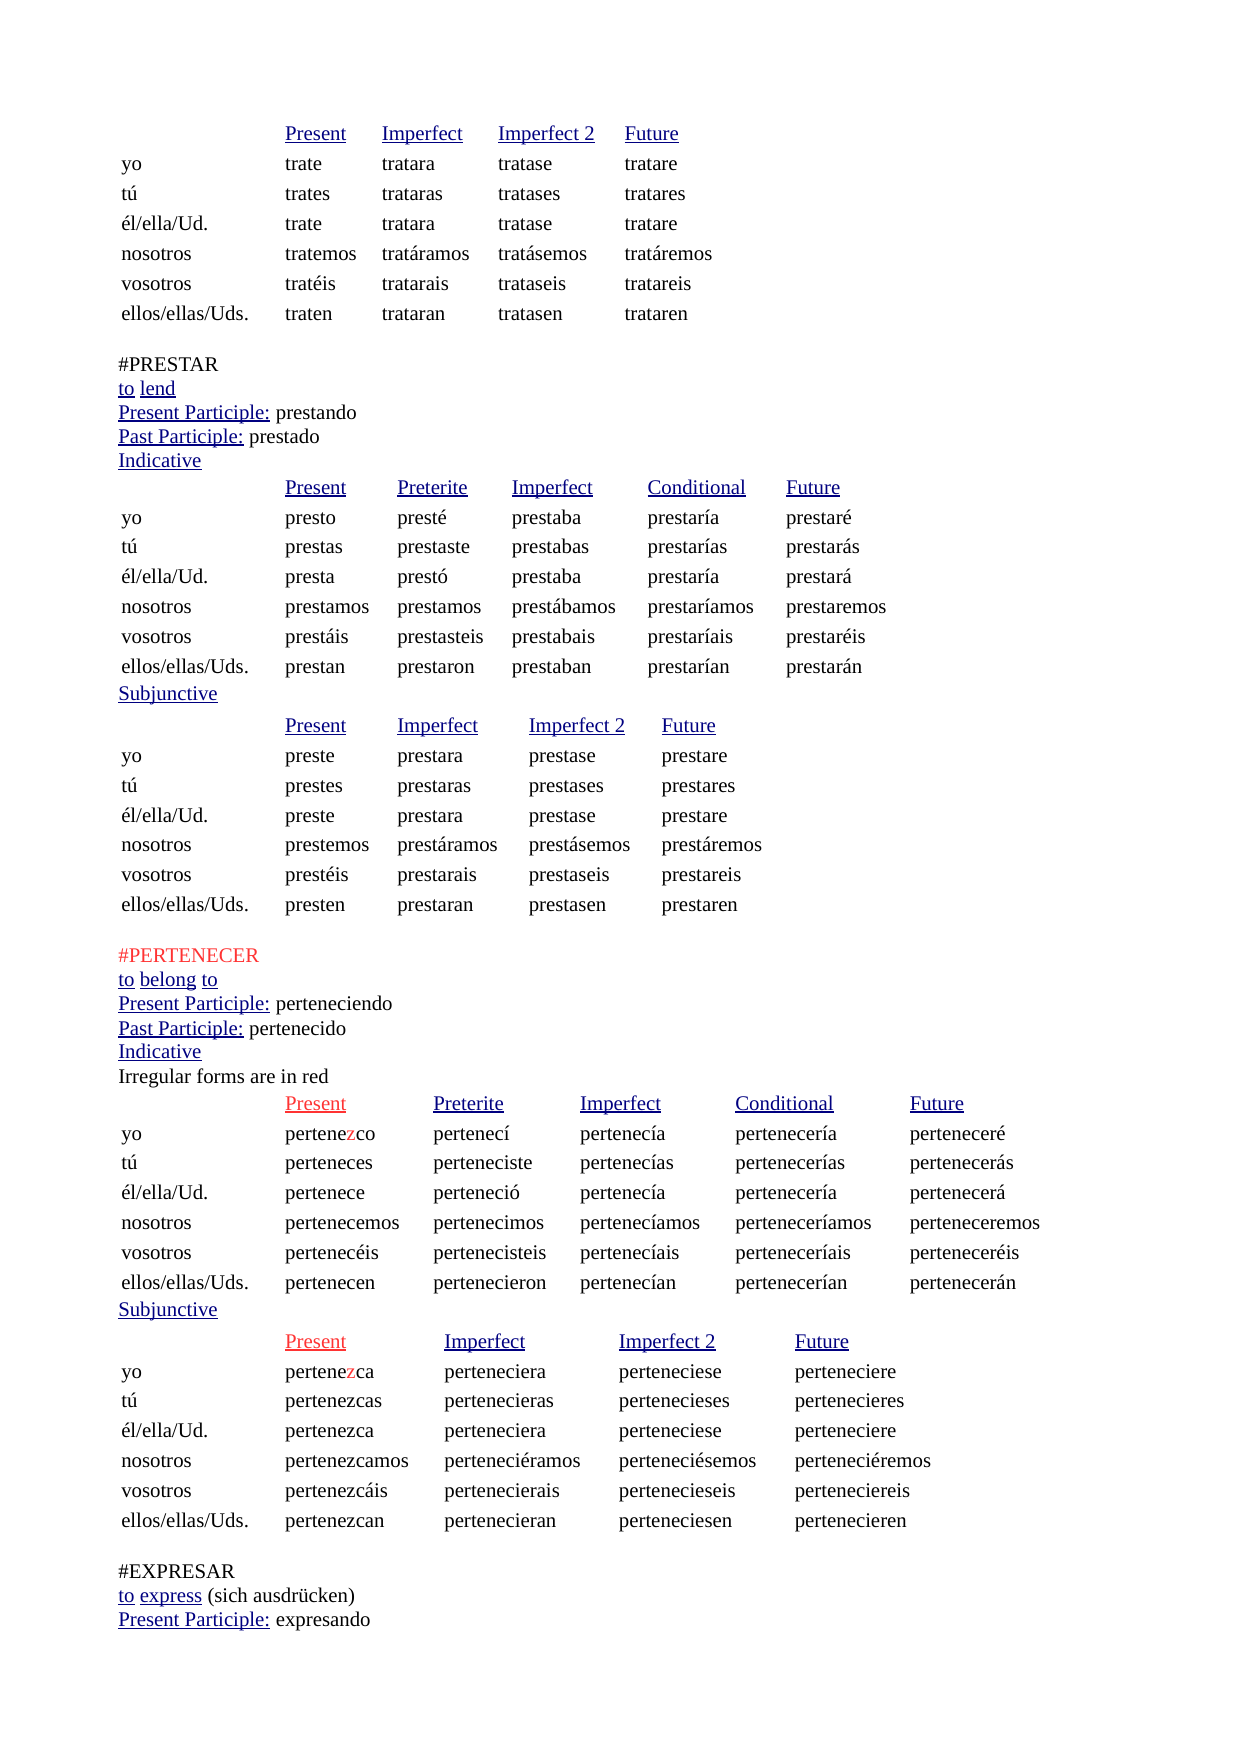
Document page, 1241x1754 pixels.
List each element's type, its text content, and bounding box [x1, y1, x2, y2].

table_cell tratareis [621, 268, 742, 297]
table_cell prestases [526, 770, 658, 799]
table_cell él/ella/Ud. [118, 1177, 282, 1207]
text Subjunctive [118, 1297, 1122, 1321]
table_cell nosotros [118, 830, 282, 859]
table_cell prestaréis [783, 621, 919, 651]
table_cell prestáremos [659, 830, 794, 859]
table_cell prestes [282, 770, 394, 799]
table_cell tratemos [282, 238, 379, 268]
table_cell prestaban [509, 651, 644, 681]
table_cell nosotros [118, 1445, 282, 1475]
table_cell perteneciera [441, 1356, 616, 1386]
table_cell prestaríais [645, 621, 783, 651]
table_cell perteneciéramos [441, 1445, 616, 1475]
table_cell prestaba [509, 561, 644, 591]
table_cell trataran [379, 298, 495, 327]
text to lend [118, 376, 1122, 399]
table_cell tú [118, 1386, 282, 1415]
table_cell prestare [659, 800, 794, 829]
text Irregular forms are in red [118, 1063, 1122, 1088]
table_cell pertenecieren [792, 1505, 971, 1535]
text #PERTENECER [118, 943, 1122, 967]
table_cell prestarán [783, 651, 919, 681]
table_cell tratásemos [495, 238, 621, 268]
table_header Preterite [430, 1088, 577, 1117]
table_cell trate [282, 208, 379, 238]
table_cell pertenecían [577, 1267, 732, 1297]
text #PRESTAR [118, 351, 1122, 376]
table_cell tratéis [282, 268, 379, 297]
table_cell presto [282, 502, 394, 532]
table_cell pertenecía [577, 1177, 732, 1207]
table_cell prestasteis [394, 621, 509, 651]
table_cell prestara [394, 740, 526, 770]
table_cell pertenezcan [282, 1505, 441, 1535]
table_cell pertenezcas [282, 1386, 441, 1415]
table_cell él/ella/Ud. [118, 561, 282, 591]
table_cell perteneceríamos [732, 1207, 907, 1237]
table_cell pertenecieseis [616, 1475, 792, 1505]
table_cell pertenecieras [441, 1386, 616, 1415]
table_cell perteneceré [907, 1118, 1079, 1147]
table_cell pertenece [282, 1177, 430, 1207]
table_cell yo [118, 740, 282, 770]
table_header Present [282, 1088, 430, 1117]
table_cell perteneceremos [907, 1207, 1079, 1237]
table_cell prestaremos [783, 591, 919, 621]
table_cell prestáis [282, 621, 394, 651]
table_cell prestáramos [394, 830, 526, 859]
table_cell pertenecerían [732, 1267, 907, 1297]
table_cell prestabais [509, 621, 644, 651]
table_cell prestase [526, 800, 658, 829]
table_cell ellos/ellas/Uds. [118, 298, 282, 327]
table_cell perteneciera [441, 1415, 616, 1445]
table_cell trataseis [495, 268, 621, 297]
table_header [118, 118, 282, 148]
table_cell perteneceréis [907, 1237, 1079, 1267]
table_header Imperfect [441, 1326, 616, 1356]
table_cell preste [282, 740, 394, 770]
table_cell prestaran [394, 889, 526, 919]
table_cell yo [118, 1356, 282, 1386]
table_cell prestará [783, 561, 919, 591]
table_header Present [282, 472, 394, 502]
table_cell pertenecéis [282, 1237, 430, 1267]
table_cell pertenecerás [907, 1148, 1079, 1177]
table_cell pertenezca [282, 1415, 441, 1445]
table_cell prestan [282, 651, 394, 681]
table_cell pertenecería [732, 1177, 907, 1207]
table_cell pertenecíais [577, 1237, 732, 1267]
table_header Imperfect [577, 1088, 732, 1117]
table_cell pertenezcáis [282, 1475, 441, 1505]
table_header Conditional [645, 472, 783, 502]
table_cell perteneciese [616, 1356, 792, 1386]
table_header [118, 1326, 282, 1356]
table_cell tú [118, 770, 282, 799]
table_cell prestemos [282, 830, 394, 859]
table_cell perteneciere [792, 1356, 971, 1386]
table_cell tú [118, 178, 282, 208]
table_cell prestarás [783, 532, 919, 561]
table_cell nosotros [118, 238, 282, 268]
table_cell yo [118, 1118, 282, 1147]
table_cell pertenecerán [907, 1267, 1079, 1297]
table_cell prestaba [509, 502, 644, 532]
table_cell perteneciésemos [616, 1445, 792, 1475]
table_cell yo [118, 148, 282, 178]
text Past Participle: pertenecido [118, 1015, 1122, 1039]
table_cell pertenecías [577, 1148, 732, 1177]
table_cell pertenezcamos [282, 1445, 441, 1475]
table_cell ellos/ellas/Uds. [118, 889, 282, 919]
text #EXPRESAR [118, 1559, 1122, 1583]
table_cell prestarían [645, 651, 783, 681]
table_cell pertenecerías [732, 1148, 907, 1177]
table_cell vosotros [118, 859, 282, 889]
table_cell presta [282, 561, 394, 591]
table_cell tratasen [495, 298, 621, 327]
table_header Present [282, 710, 394, 740]
table_header Imperfect 2 [495, 118, 621, 148]
table_header Conditional [732, 1088, 907, 1117]
text Indicative [118, 448, 1122, 472]
table_cell trate [282, 148, 379, 178]
table_header Imperfect [379, 118, 495, 148]
table_cell perteneciese [616, 1415, 792, 1445]
table_header Present [282, 1326, 441, 1356]
table_cell presten [282, 889, 394, 919]
table_header Future [792, 1326, 971, 1356]
table_cell perteneceríais [732, 1237, 907, 1267]
table_cell pertenecimos [430, 1207, 577, 1237]
table_cell prestas [282, 532, 394, 561]
table_cell prestamos [282, 591, 394, 621]
table_cell pertenecen [282, 1267, 430, 1297]
table_cell prestó [394, 561, 509, 591]
table_cell prestarías [645, 532, 783, 561]
text Present Participle: expresando [118, 1607, 1122, 1631]
table_cell tú [118, 1148, 282, 1177]
table_cell tratases [495, 178, 621, 208]
table_cell perteneciesen [616, 1505, 792, 1535]
table_header Imperfect [509, 472, 644, 502]
table_header [118, 710, 282, 740]
table_cell prestareis [659, 859, 794, 889]
text Indicative [118, 1039, 1122, 1063]
table_cell prestaría [645, 502, 783, 532]
table_cell trates [282, 178, 379, 208]
table_header Future [621, 118, 742, 148]
table_cell prestarais [394, 859, 526, 889]
table_cell tratara [379, 208, 495, 238]
table_cell pertenecisteis [430, 1237, 577, 1267]
table_cell él/ella/Ud. [118, 800, 282, 829]
table_cell prestaseis [526, 859, 658, 889]
table_cell pertenezco [282, 1118, 430, 1147]
table_cell pertenecería [732, 1118, 907, 1147]
table_cell tratare [621, 208, 742, 238]
text Past Participle: prestado [118, 424, 1122, 448]
text Subjunctive [118, 681, 1122, 705]
table_cell pertenecierais [441, 1475, 616, 1505]
table_cell prestabas [509, 532, 644, 561]
table_cell nosotros [118, 591, 282, 621]
table_cell tratáramos [379, 238, 495, 268]
table_header Future [659, 710, 794, 740]
table_cell prestare [659, 740, 794, 770]
table_cell prestase [526, 740, 658, 770]
table_cell vosotros [118, 621, 282, 651]
table_cell tratarais [379, 268, 495, 297]
table_header Imperfect 2 [616, 1326, 792, 1356]
table_cell prestaría [645, 561, 783, 591]
table_cell prestamos [394, 591, 509, 621]
table_cell tratara [379, 148, 495, 178]
table_header Imperfect 2 [526, 710, 658, 740]
table_cell tratase [495, 208, 621, 238]
table_cell prestaríamos [645, 591, 783, 621]
table_cell perteneció [430, 1177, 577, 1207]
table_cell pertenecieres [792, 1386, 971, 1415]
table_cell él/ella/Ud. [118, 208, 282, 238]
table_cell prestaron [394, 651, 509, 681]
table_cell presté [394, 502, 509, 532]
table_cell preste [282, 800, 394, 829]
table_cell tú [118, 532, 282, 561]
table_cell perteneciéremos [792, 1445, 971, 1475]
table_cell tratares [621, 178, 742, 208]
table_header [118, 472, 282, 502]
table_cell tratáremos [621, 238, 742, 268]
table_cell prestaren [659, 889, 794, 919]
table_cell nosotros [118, 1207, 282, 1237]
table_header Future [783, 472, 919, 502]
table_cell pertenecieran [441, 1505, 616, 1535]
table_cell prestásemos [526, 830, 658, 859]
text to express (sich ausdrücken) [118, 1583, 1122, 1607]
text Present Participle: prestando [118, 399, 1122, 424]
table_cell yo [118, 502, 282, 532]
table_cell vosotros [118, 268, 282, 297]
table_cell traten [282, 298, 379, 327]
table_cell tratare [621, 148, 742, 178]
table_header [118, 1088, 282, 1117]
table_cell tratase [495, 148, 621, 178]
table_cell pertenecieron [430, 1267, 577, 1297]
table_cell perteneciste [430, 1148, 577, 1177]
table_cell pertenecemos [282, 1207, 430, 1237]
table_header Future [907, 1088, 1079, 1117]
table_cell perteneces [282, 1148, 430, 1177]
table_cell prestábamos [509, 591, 644, 621]
table_cell ellos/ellas/Uds. [118, 1505, 282, 1535]
table_cell trataren [621, 298, 742, 327]
text to belong to [118, 967, 1122, 991]
table_header Preterite [394, 472, 509, 502]
table_cell pertenezca [282, 1356, 441, 1386]
table_cell pertenecieses [616, 1386, 792, 1415]
table_cell prestares [659, 770, 794, 799]
table_cell vosotros [118, 1475, 282, 1505]
table_header Imperfect [394, 710, 526, 740]
table_cell prestaras [394, 770, 526, 799]
table_cell prestaré [783, 502, 919, 532]
text Present Participle: perteneciendo [118, 991, 1122, 1015]
table_cell pertenecíamos [577, 1207, 732, 1237]
table_cell prestaste [394, 532, 509, 561]
table_cell pertenecía [577, 1118, 732, 1147]
table_cell trataras [379, 178, 495, 208]
table_header Present [282, 118, 379, 148]
table_cell vosotros [118, 1237, 282, 1267]
table_cell ellos/ellas/Uds. [118, 651, 282, 681]
table_cell prestasen [526, 889, 658, 919]
table_cell perteneciereis [792, 1475, 971, 1505]
table_cell pertenecerá [907, 1177, 1079, 1207]
table_cell ellos/ellas/Uds. [118, 1267, 282, 1297]
table_cell él/ella/Ud. [118, 1415, 282, 1445]
table_cell prestara [394, 800, 526, 829]
table_cell perteneciere [792, 1415, 971, 1445]
table_cell prestéis [282, 859, 394, 889]
table_cell pertenecí [430, 1118, 577, 1147]
